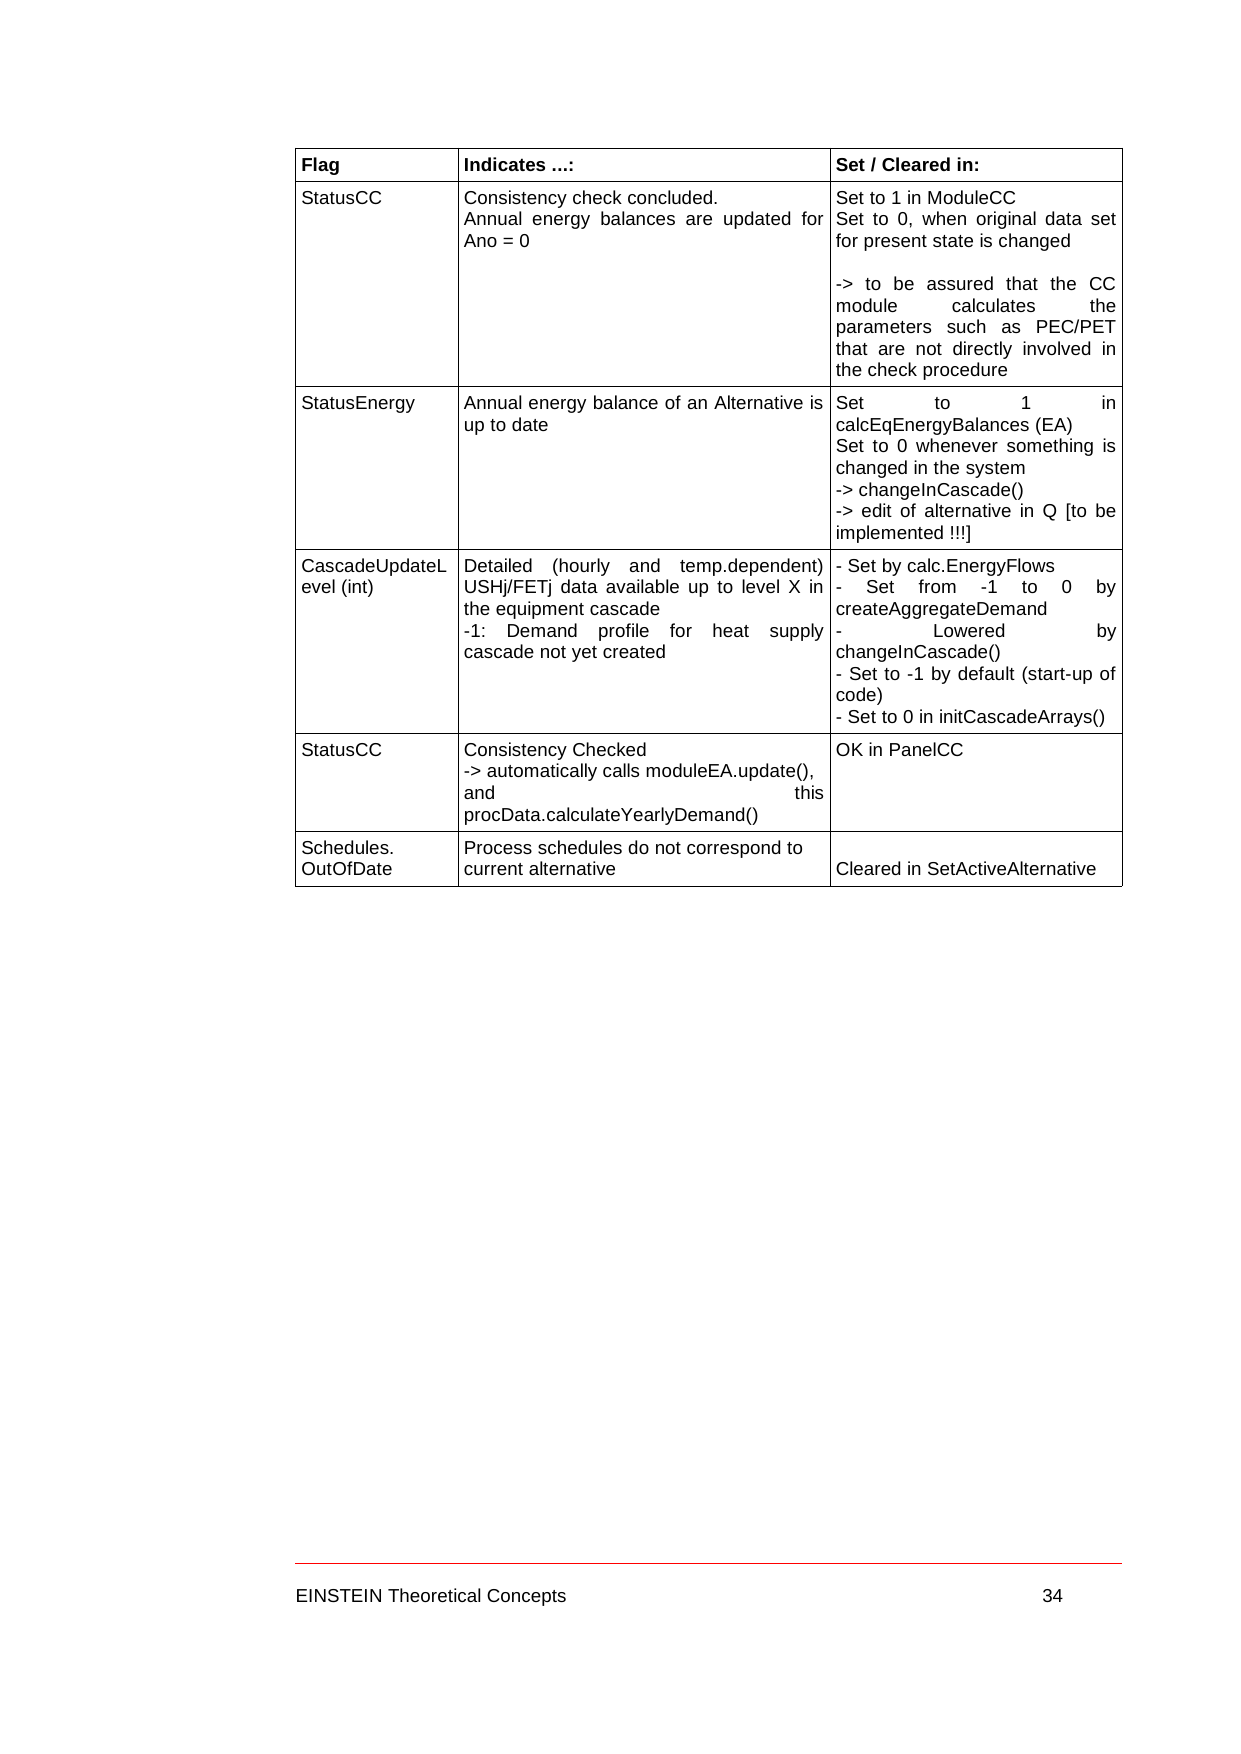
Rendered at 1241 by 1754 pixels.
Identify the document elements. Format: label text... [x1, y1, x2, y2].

table_header Indicates ...: [459, 149, 830, 181]
table_header Set / Cleared in: [831, 149, 1122, 181]
table_header Flag [296, 149, 458, 181]
table_cell StatusCC [296, 182, 458, 386]
table_cell Set to 1 in calcEqEnergyBalances (EA) Set to 0 whenever something is changed in the system -> changeInCascade() -> edit of alternative in Q [to be implemented !!!] [831, 387, 1122, 549]
table_cell StatusEnergy [296, 387, 458, 549]
table_cell Consistency Checked -> automatically calls moduleEA.update(), and this procData.calculateYearlyDemand() [459, 734, 830, 831]
table_cell Process schedules do not correspond to current alternative [459, 832, 830, 886]
table_cell Annual energy balance of an Alternative is up to date [459, 387, 830, 549]
table_cell Consistency check concluded. Annual energy balances are updated for Ano = 0 [459, 182, 830, 386]
table_cell Cleared in SetActiveAlternative [831, 832, 1122, 886]
table_cell Schedules. OutOfDate [296, 832, 458, 886]
table_cell Set to 1 in ModuleCC Set to 0, when original data set for present state is changed -> to be assured that the CC module calculates the parameters such as PEC/PET that are not directly involved in the check procedure [831, 182, 1122, 386]
table_cell Detailed (hourly and temp.dependent) USHj/FETj data available up to level X in the equipment cascade -1: Demand profile for heat supply cascade not yet created [459, 550, 830, 733]
table_cell StatusCC [296, 734, 458, 831]
table_cell CascadeUpdateLevel (int) [296, 550, 458, 733]
table_cell - Set by calc.EnergyFlows - Set from -1 to 0 by createAggregateDemand - Lowered by changeInCascade() - Set to -1 by default (start-up of code) - Set to 0 in initCascadeArrays() [831, 550, 1122, 733]
table_cell OK in PanelCC [831, 734, 1122, 831]
